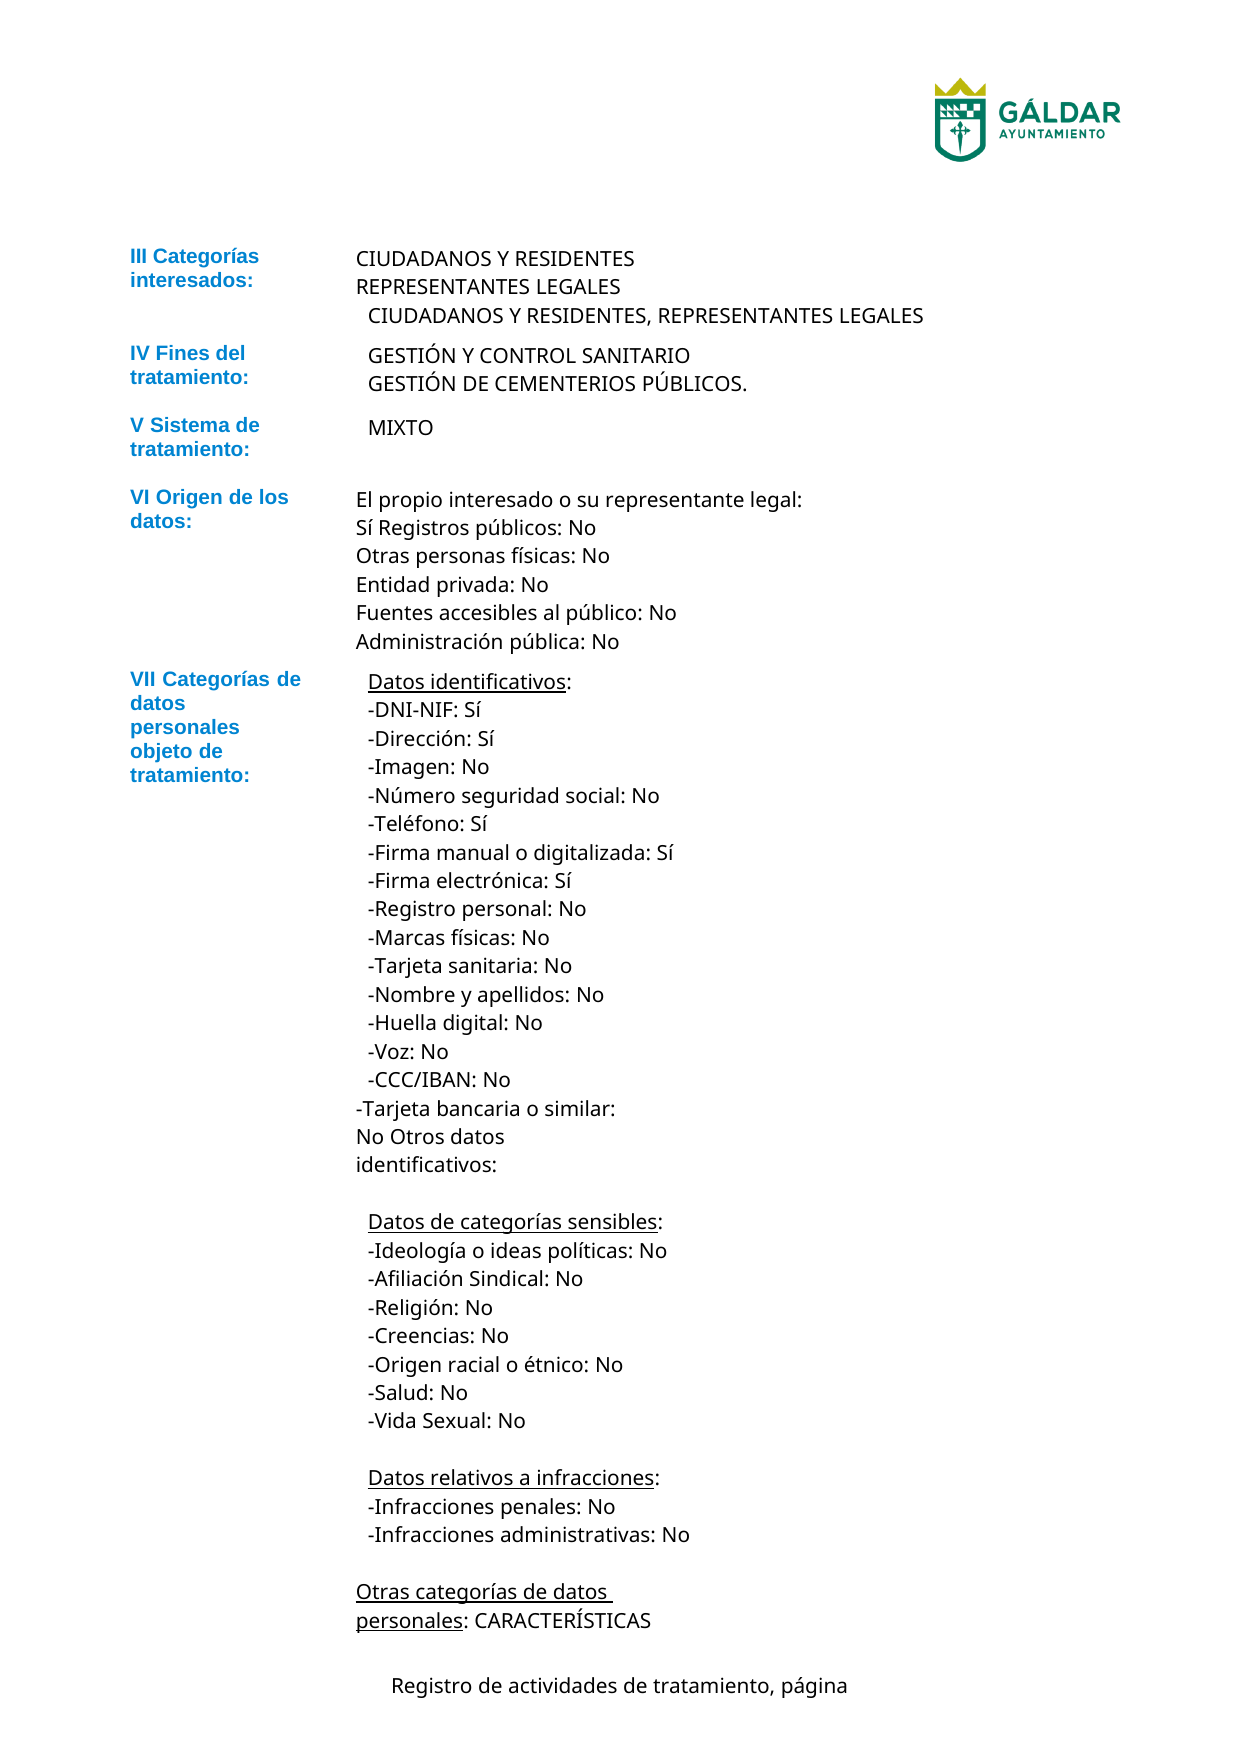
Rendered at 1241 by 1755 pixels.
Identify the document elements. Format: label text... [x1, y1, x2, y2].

table_cell VII Categorías de datos personales objeto de tratamiento: [109, 655, 356, 1634]
table_cell GESTIÓN Y CONTROL SANITARIO GESTIÓN DE CEMENTERIOS PÚBLICOS. [356, 329, 1046, 401]
table_cell MIXTO [356, 401, 1046, 473]
table_header CIUDADANOS Y RESIDENTES REPRESENTANTES LEGALES CIUDADANOS Y RESIDENTES, REPRESENTANTES LEGALES [356, 244, 1046, 329]
table_header III Categorías interesados: [109, 244, 356, 329]
table_cell IV Fines del tratamiento: [109, 329, 356, 401]
table_cell Datos identificativos: -DNI-NIF: Sí -Dirección: Sí -Imagen: No -Número seguridad social: No -Teléfono: Sí -Firma manual o digitalizada: Sí -Firma electrónica: Sí -Registro personal: No -Marcas físicas: No -Tarjeta sanitaria: No -Nombre y apellidos: No -Huella digital: No -Voz: No -CCC/IBAN: No -Tarjeta bancaria o similar: No Otros datos identificativos: Datos de categorías sensibles: -Ideología o ideas políticas: No -Afiliación Sindical: No -Religión: No -Creencias: No -Origen racial o étnico: No -Salud: No -Vida Sexual: No Datos relativos a infracciones: -Infracciones penales: No -Infracciones administrativas: No Otras categorías de datos personales: CARACTERÍSTICAS [356, 655, 1046, 1634]
table_cell VI Origen de los datos: [109, 473, 356, 655]
table_cell V Sistema de tratamiento: [109, 401, 356, 473]
table_cell El propio interesado o su representante legal: Sí Registros públicos: No Otras personas físicas: No Entidad privada: No Fuentes accesibles al público: No Administración pública: No [356, 473, 1046, 655]
